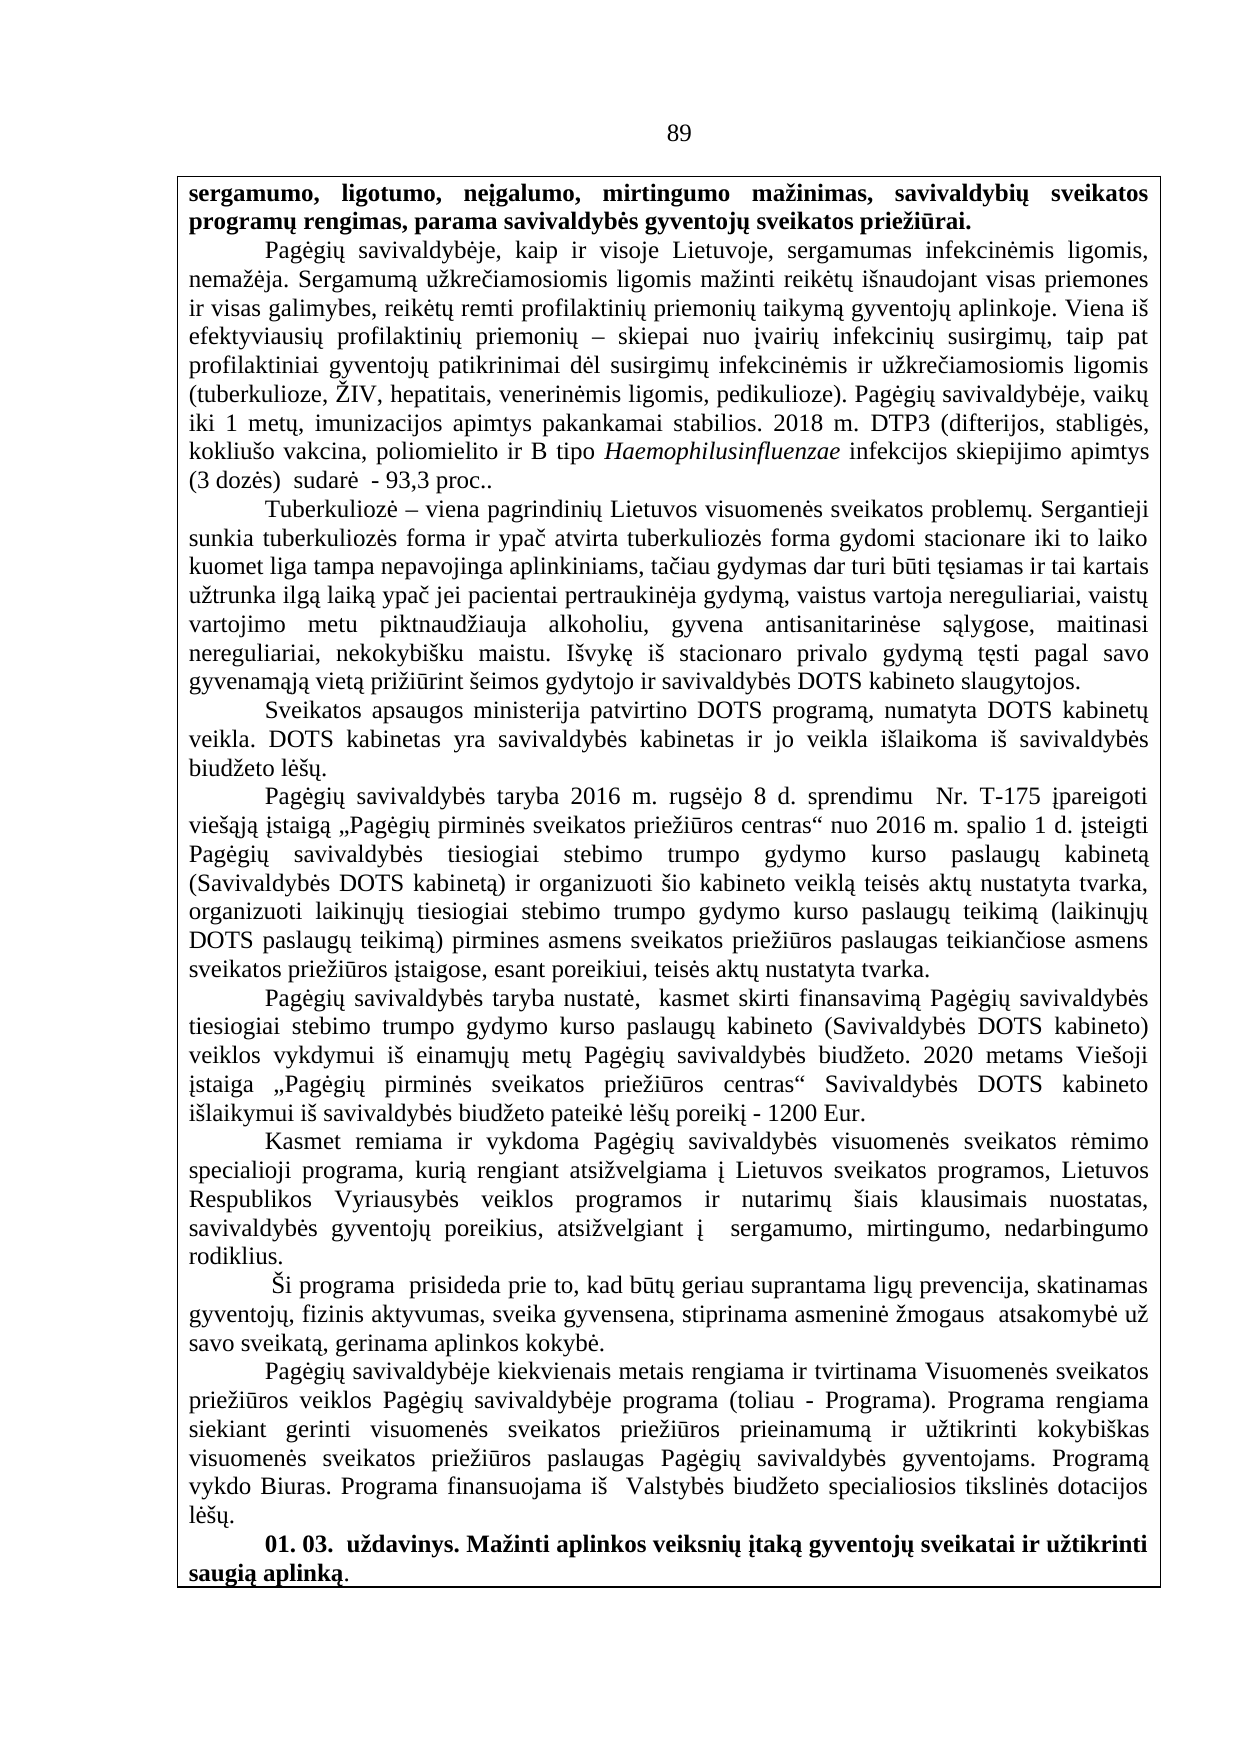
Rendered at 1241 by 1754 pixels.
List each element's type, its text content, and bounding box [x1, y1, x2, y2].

table_cell sergamumo, ligotumo, neįgalumo, mirtingumo mažinimas, savivaldybių sveikatos programų rengimas, parama savivaldybės gyventojų sveikatos priežiūrai. Pagėgių savivaldybėje, kaip ir visoje Lietuvoje, sergamumas infekcinėmis ligomis, nemažėja. Sergamumą užkrečiamosiomis ligomis mažinti reikėtų išnaudojant visas priemones ir visas galimybes, reikėtų remti profilaktinių priemonių taikymą gyventojų aplinkoje. Viena iš efektyviausių profilaktinių priemonių – skiepai nuo įvairių infekcinių susirgimų, taip pat profilaktiniai gyventojų patikrinimai dėl susirgimų infekcinėmis ir užkrečiamosiomis ligomis (tuberkulioze, ŽIV, hepatitais, venerinėmis ligomis, pedikulioze). Pagėgių savivaldybėje, vaikų iki 1 metų, imunizacijos apimtys pakankamai stabilios. 2018 m. DTP3 (difterijos, stabligės, kokliušo vakcina, poliomielito ir B tipo Haemophilusinfluenzae infekcijos skiepijimo apimtys (3 dozės) sudarė - 93,3 proc.. Tuberkuliozė – viena pagrindinių Lietuvos visuomenės sveikatos problemų. Sergantieji sunkia tuberkuliozės forma ir ypač atvirta tuberkuliozės forma gydomi stacionare iki to laiko kuomet liga tampa nepavojinga aplinkiniams, tačiau gydymas dar turi būti tęsiamas ir tai kartais užtrunka ilgą laiką ypač jei pacientai pertraukinėja gydymą, vaistus vartoja nereguliariai, vaistų vartojimo metu piktnaudžiauja alkoholiu, gyvena antisanitarinėse sąlygose, maitinasi nereguliariai, nekokybišku maistu. Išvykę iš stacionaro privalo gydymą tęsti pagal savo gyvenamąją vietą prižiūrint šeimos gydytojo ir savivaldybės DOTS kabineto slaugytojos. Sveikatos apsaugos ministerija patvirtino DOTS programą, numatyta DOTS kabinetų veikla. DOTS kabinetas yra savivaldybės kabinetas ir jo veikla išlaikoma iš savivaldybės biudžeto lėšų. Pagėgių savivaldybės taryba 2016 m. rugsėjo 8 d. sprendimu Nr. T-175 įpareigoti viešąją įstaigą „Pagėgių pirminės sveikatos priežiūros centras“ nuo 2016 m. spalio 1 d. įsteigti Pagėgių savivaldybės tiesiogiai stebimo trumpo gydymo kurso paslaugų kabinetą (Savivaldybės DOTS kabinetą) ir organizuoti šio kabineto veiklą teisės aktų nustatyta tvarka, organizuoti laikinųjų tiesiogiai stebimo trumpo gydymo kurso paslaugų teikimą (laikinųjų DOTS paslaugų teikimą) pirmines asmens sveikatos priežiūros paslaugas teikiančiose asmens sveikatos priežiūros įstaigose, esant poreikiui, teisės aktų nustatyta tvarka. Pagėgių savivaldybės taryba nustatė, kasmet skirti finansavimą Pagėgių savivaldybės tiesiogiai stebimo trumpo gydymo kurso paslaugų kabineto (Savivaldybės DOTS kabineto) veiklos vykdymui iš einamųjų metų Pagėgių savivaldybės biudžeto. 2020 metams Viešoji įstaiga „Pagėgių pirminės sveikatos priežiūros centras“ Savivaldybės DOTS kabineto išlaikymui iš savivaldybės biudžeto pateikė lėšų poreikį - 1200 Eur. Kasmet remiama ir vykdoma Pagėgių savivaldybės visuomenės sveikatos rėmimo specialioji programa, kurią rengiant atsižvelgiama į Lietuvos sveikatos programos, Lietuvos Respublikos Vyriausybės veiklos programos ir nutarimų šiais klausimais nuostatas, savivaldybės gyventojų poreikius, atsižvelgiant į sergamumo, mirtingumo, nedarbingumo rodiklius. Ši programa prisideda prie to, kad būtų geriau suprantama ligų prevencija, skatinamas gyventojų, fizinis aktyvumas, sveika gyvensena, stiprinama asmeninė žmogaus atsakomybė už savo sveikatą, gerinama aplinkos kokybė. Pagėgių savivaldybėje kiekvienais metais rengiama ir tvirtinama Visuomenės sveikatos priežiūros veiklos Pagėgių savivaldybėje programa (toliau - Programa). Programa rengiama siekiant gerinti visuomenės sveikatos priežiūros prieinamumą ir užtikrinti kokybiškas visuomenės sveikatos priežiūros paslaugas Pagėgių savivaldybės gyventojams. Programą vykdo Biuras. Programa finansuojama iš Valstybės biudžeto specialiosios tikslinės dotacijos lėšų. 01. 03. uždavinys. Mažinti aplinkos veiksnių įtaką gyventojų sveikatai ir užtikrinti saugią aplinką. [178, 177, 1160, 1586]
table_cell [1161, 176, 1166, 1586]
